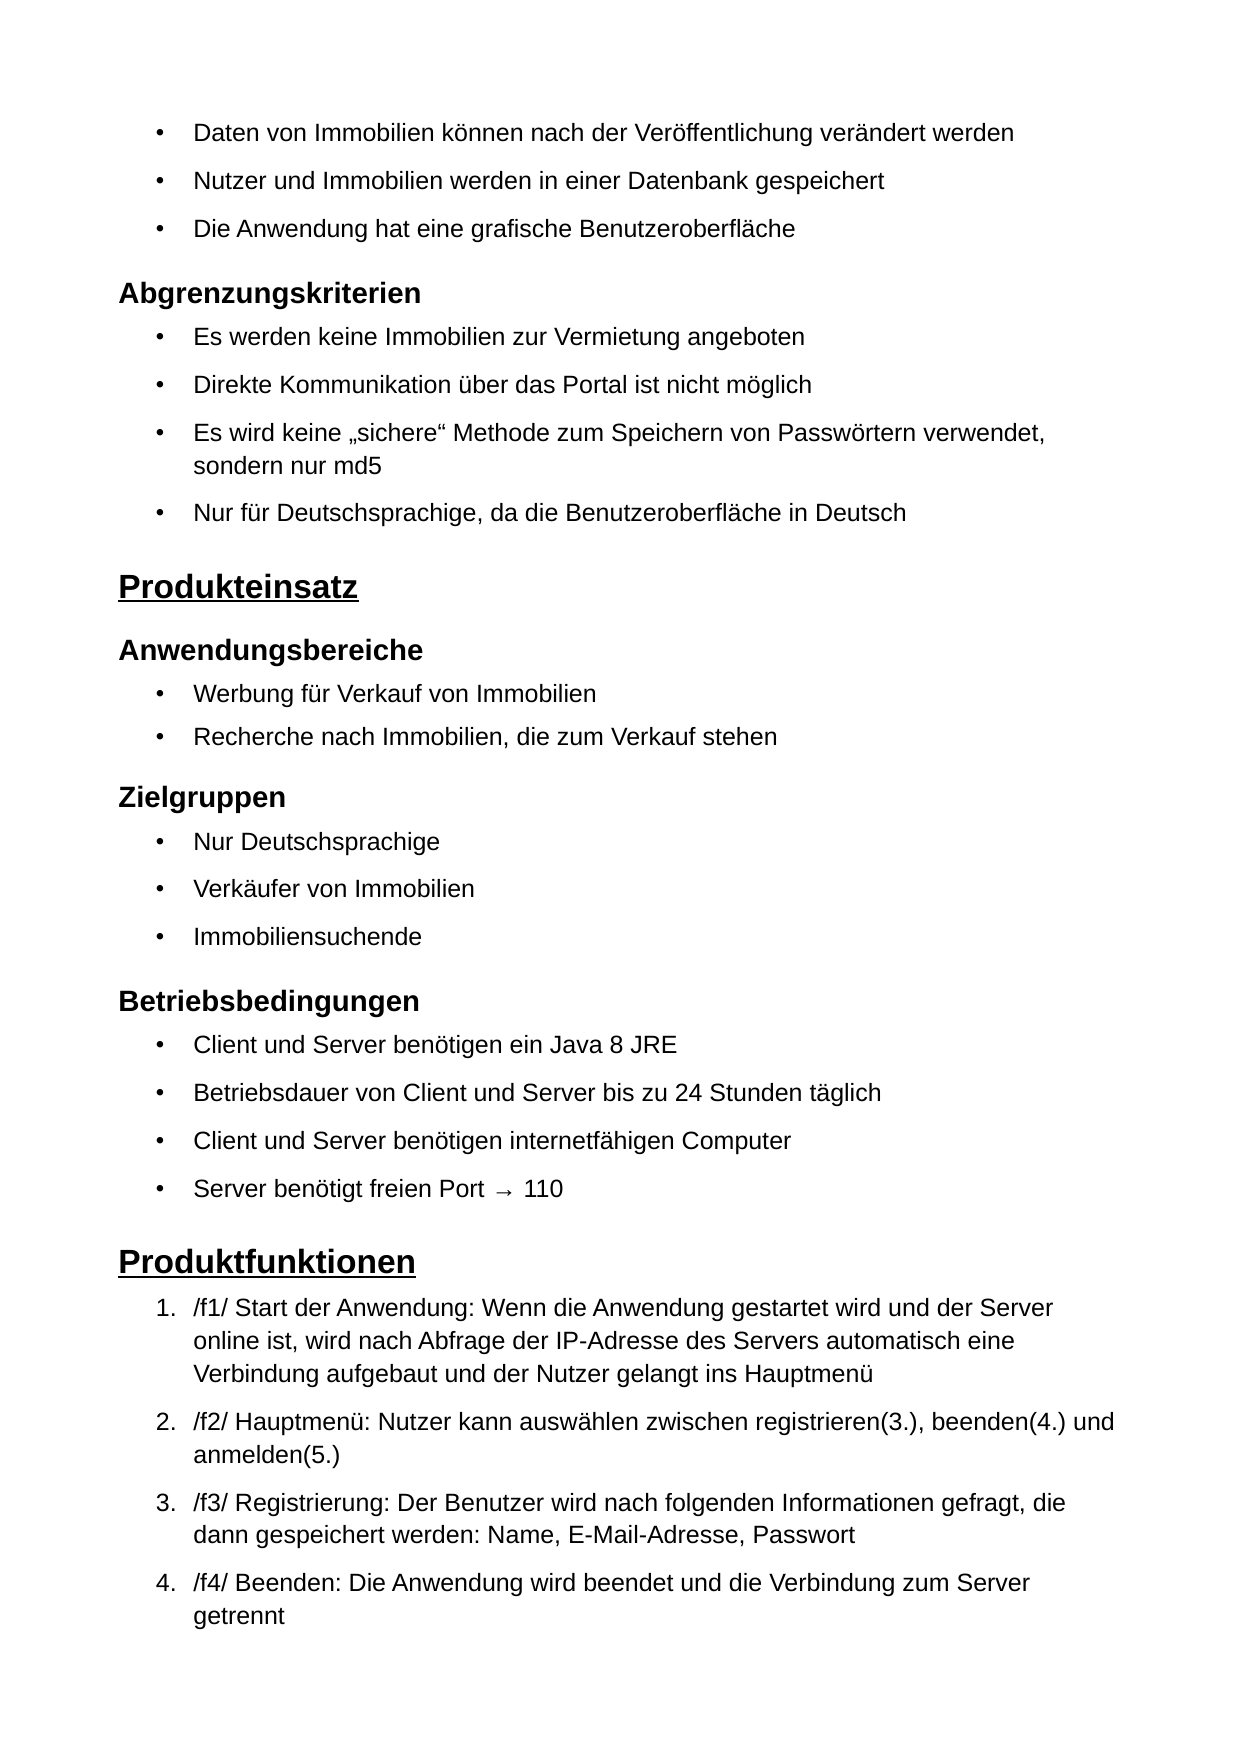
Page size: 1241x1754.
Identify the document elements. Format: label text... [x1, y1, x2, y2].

list Daten von Immobilien können nach der Veröffentlichung verändert werden [156, 118, 1122, 147]
subtitle Produktfunktionen [118, 1242, 1122, 1281]
list Recherche nach Immobilien, die zum Verkauf stehen [156, 722, 1122, 751]
subtitle Produkteinsatz [118, 567, 1122, 605]
list Nutzer und Immobilien werden in einer Datenbank gespeichert [156, 166, 1122, 195]
list Verkäufer von Immobilien [156, 874, 1122, 903]
list Es werden keine Immobilien zur Vermietung angeboten [156, 322, 1122, 351]
list Nur Deutschsprachige [156, 826, 1122, 855]
list /f3/ Registrierung: Der Benutzer wird nach folgenden Informationen gefragt, die dann gespeichert werden: Name, E-Mail-Adresse, Passwort [156, 1487, 1122, 1549]
subtitle Abgrenzungskriterien [118, 276, 1122, 309]
list Nur für Deutschsprachige, da die Benutzeroberfläche in Deutsch [156, 498, 1122, 527]
subtitle Anwendungsbereiche [118, 632, 1122, 666]
list Server benötigt freien Port → 110 [156, 1173, 1122, 1202]
list Es wird keine „sichere“ Methode zum Speichern von Passwörtern verwendet, sondern nur md5 [156, 417, 1122, 479]
list /f2/ Hauptmenü: Nutzer kann auswählen zwischen registrieren(3.), beenden(4.) und anmelden(5.) [156, 1407, 1122, 1469]
list /f4/ Beenden: Die Anwendung wird beendet und die Verbindung zum Server getrennt [156, 1568, 1122, 1630]
list Immobiliensuchende [156, 922, 1122, 951]
list /f1/ Start der Anwendung: Wenn die Anwendung gestartet wird und der Server online ist, wird nach Abfrage der IP-Adresse des Servers automatisch eine Verbindung aufgebaut und der Nutzer gelangt ins Hauptmenü [156, 1293, 1122, 1388]
list Client und Server benötigen ein Java 8 JRE [156, 1030, 1122, 1059]
list Die Anwendung hat eine grafische Benutzeroberfläche [156, 213, 1122, 242]
subtitle Betriebsbedingungen [118, 984, 1122, 1018]
list Direkte Kommunikation über das Portal ist nicht möglich [156, 370, 1122, 399]
subtitle Zielgruppen [118, 780, 1122, 814]
list Werbung für Verkauf von Immobilien [156, 679, 1122, 708]
list Client und Server benötigen internetfähigen Computer [156, 1126, 1122, 1155]
list Betriebsdauer von Client und Server bis zu 24 Stunden täglich [156, 1078, 1122, 1107]
